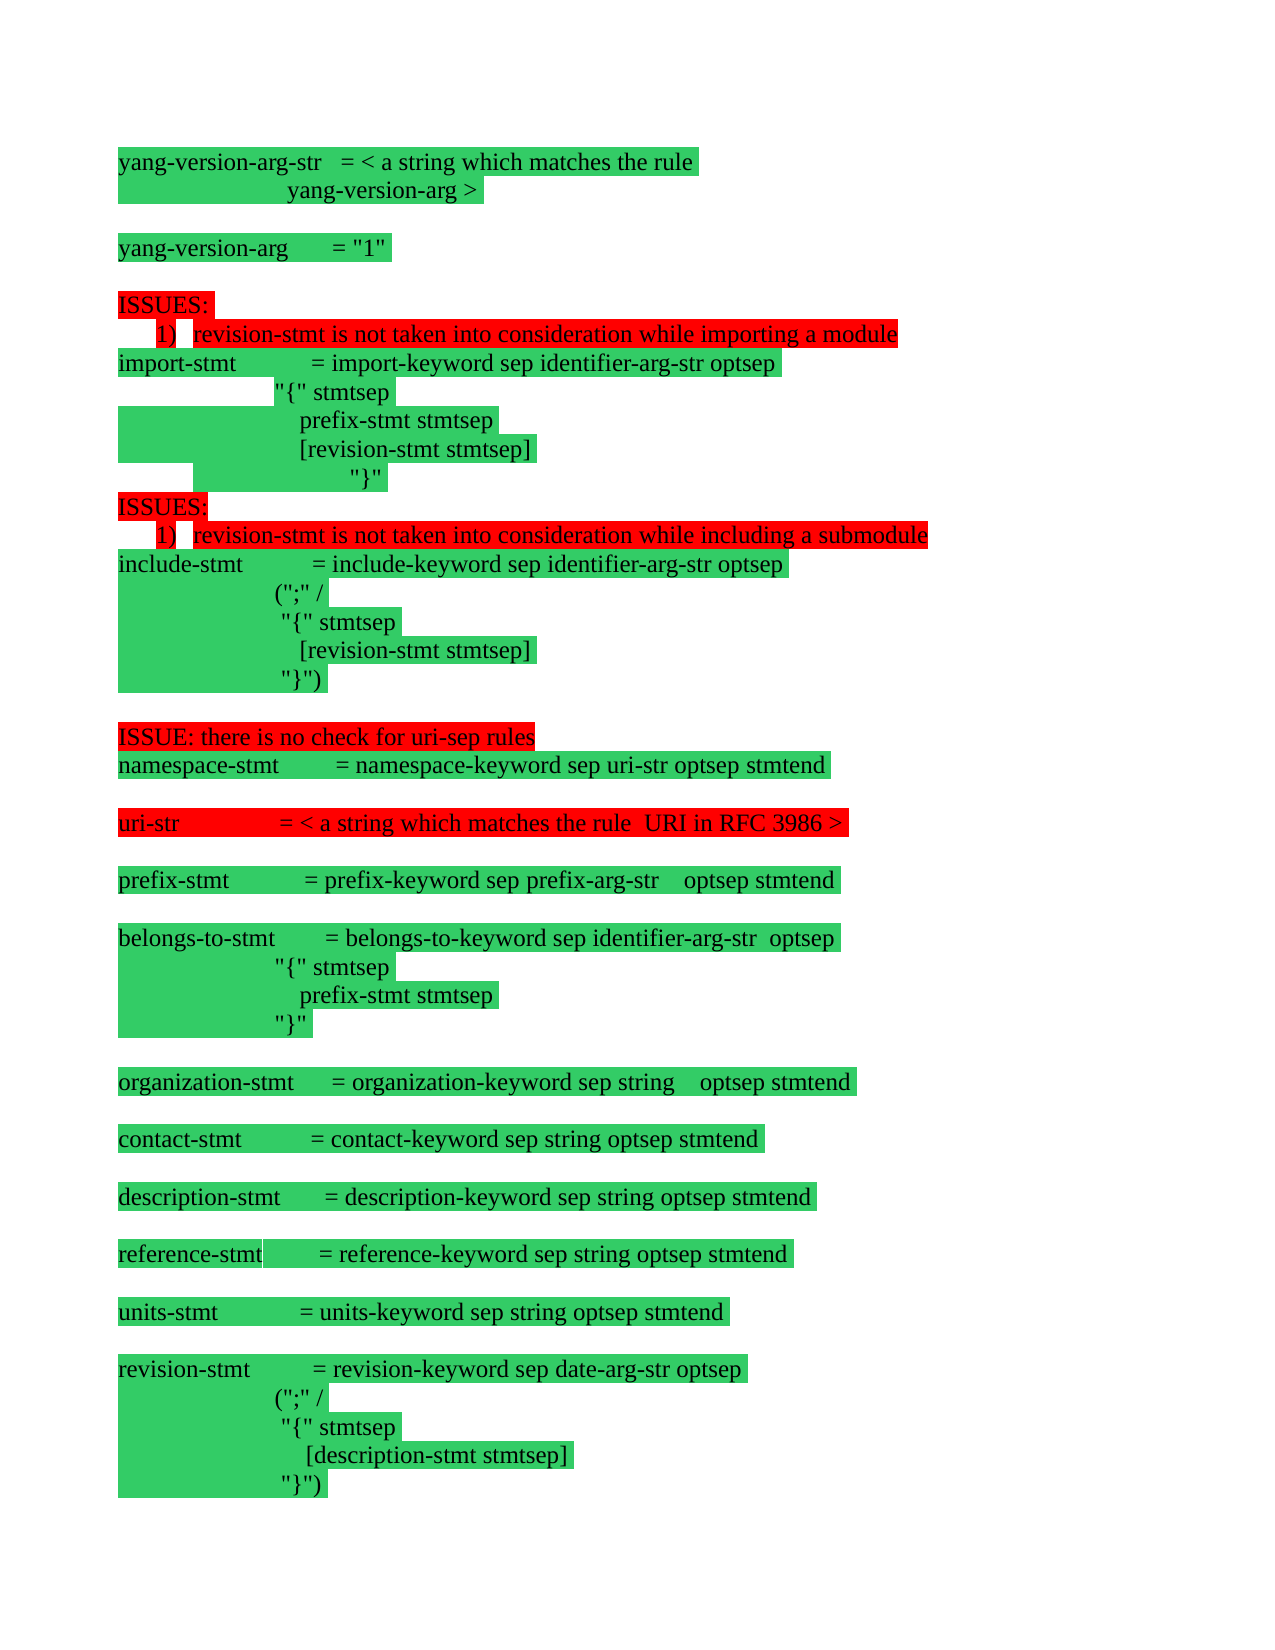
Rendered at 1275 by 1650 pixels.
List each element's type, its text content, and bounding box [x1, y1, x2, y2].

text yang-version-arg-str = < a string which matches the rule [118, 147, 1157, 176]
text "{" stmtsep [118, 607, 1157, 636]
text description-stmt = description-keyword sep string optsep stmtend [118, 1182, 1157, 1211]
text ISSUE: there is no check for uri-sep rules [118, 722, 1157, 751]
text reference-stmt = reference-keyword sep string optsep stmtend [118, 1239, 1157, 1268]
text "}") [118, 664, 1157, 693]
text [revision-stmt stmtsep] [118, 434, 1157, 463]
text "{" stmtsep [118, 377, 1157, 406]
text yang-version-arg > [118, 176, 1157, 204]
list revision-stmt is not taken into consideration while including a submodule [156, 521, 1157, 549]
text (";" / [118, 578, 1157, 607]
list ISSUES: [80, 492, 1157, 521]
text (";" / [118, 1383, 1157, 1412]
text contact-stmt = contact-keyword sep string optsep stmtend [118, 1124, 1157, 1153]
text belongs-to-stmt = belongs-to-keyword sep identifier-arg-str optsep [118, 923, 1157, 952]
list revision-stmt is not taken into consideration while importing a module [156, 319, 1157, 348]
text "{" stmtsep [118, 952, 1157, 981]
text organization-stmt = organization-keyword sep string optsep stmtend [118, 1067, 1157, 1096]
text uri-str = < a string which matches the rule URI in RFC 3986 > [118, 808, 1157, 837]
text [revision-stmt stmtsep] [118, 636, 1157, 664]
text ISSUES: [118, 291, 1157, 319]
text "}") [118, 1469, 1157, 1498]
text [description-stmt stmtsep] [118, 1441, 1157, 1469]
text "{" stmtsep [118, 1412, 1157, 1441]
text namespace-stmt = namespace-keyword sep uri-str optsep stmtend [118, 751, 1157, 779]
text prefix-stmt stmtsep [118, 981, 1157, 1009]
text revision-stmt = revision-keyword sep date-arg-str optsep [118, 1354, 1157, 1383]
text include-stmt = include-keyword sep identifier-arg-str optsep [118, 549, 1157, 578]
text units-stmt = units-keyword sep string optsep stmtend [118, 1297, 1157, 1326]
text "}" [118, 1009, 1157, 1038]
text yang-version-arg = "1" [118, 233, 1157, 262]
text prefix-stmt stmtsep [118, 406, 1157, 434]
text import-stmt = import-keyword sep identifier-arg-str optsep [118, 348, 1157, 377]
list "}" [156, 463, 1157, 492]
text prefix-stmt = prefix-keyword sep prefix-arg-str optsep stmtend [118, 866, 1157, 894]
